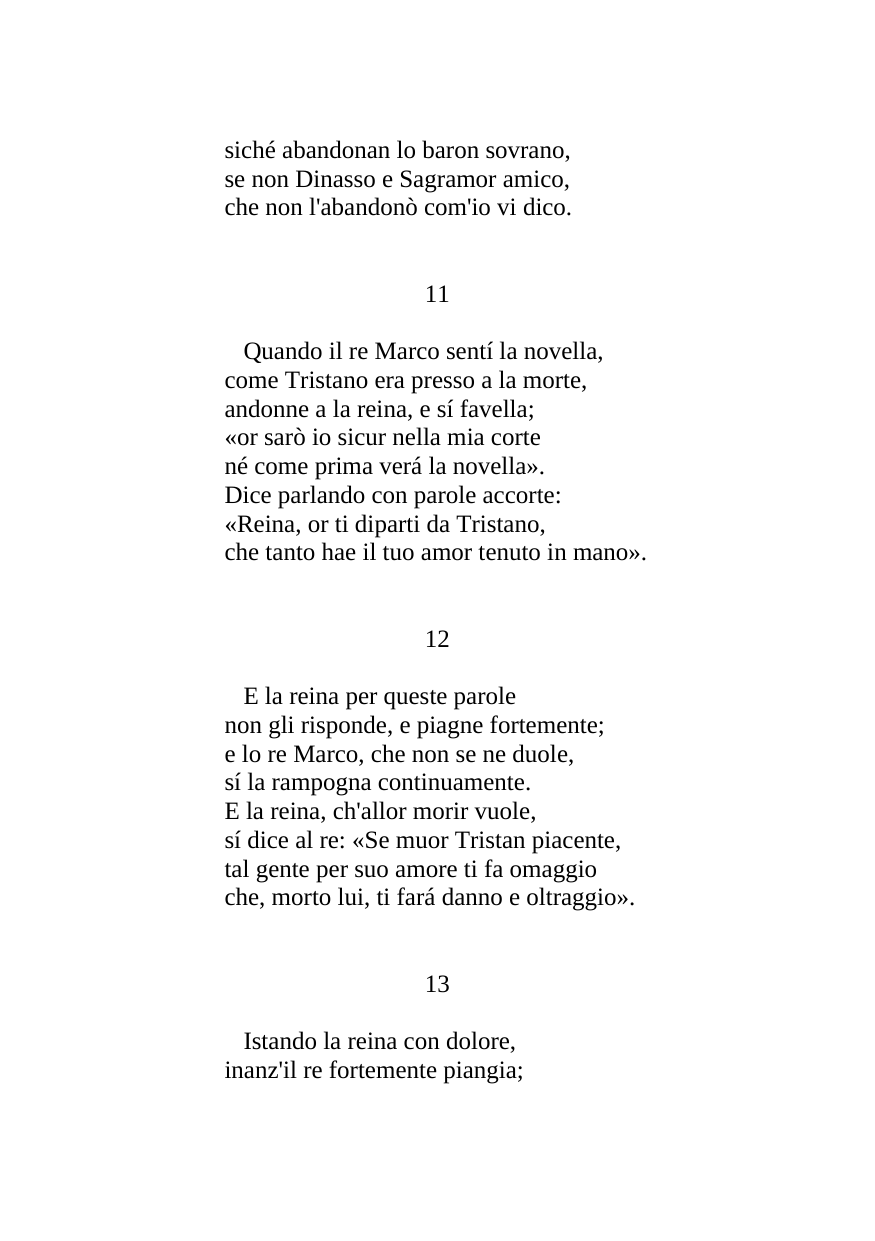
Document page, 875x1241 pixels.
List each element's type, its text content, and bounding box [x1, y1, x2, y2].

text sí la rampogna continuamente. [106, 767, 768, 796]
text Istando la reina con dolore, [125, 1026, 768, 1055]
text non gli risponde, e piagne fortemente; [106, 710, 768, 739]
text che non l'abandonò com'io vi dico. [106, 192, 768, 221]
text né come prima verá la novella». [106, 451, 768, 480]
text «Reina, or ti diparti da Tristano, [106, 509, 768, 537]
text se non Dinasso e Sagramor amico, [106, 164, 768, 192]
text come Tristano era presso a la morte, [106, 365, 768, 394]
text e lo re Marco, che non se ne duole, [106, 739, 768, 767]
text che tanto hae il tuo amor tenuto in mano». [106, 537, 768, 566]
text sí dice al re: «Se muor Tristan piacente, [106, 825, 768, 854]
text Quando il re Marco sentí la novella, [125, 336, 768, 365]
text tal gente per suo amore ti fa omaggio [106, 854, 768, 882]
text «or sarò io sicur nella mia corte [106, 422, 768, 451]
text Dice parlando con parole accorte: [106, 480, 768, 509]
text che, morto lui, ti fará danno e oltraggio». [106, 882, 768, 911]
text siché abandonan lo baron sovrano, [106, 135, 768, 164]
text inanz'il re fortemente piangia; [106, 1055, 768, 1084]
text 12 [106, 624, 768, 652]
text E la reina, ch'allor morir vuole, [106, 796, 768, 825]
text E la reina per queste parole [125, 681, 768, 710]
text andonne a la reina, e sí favella; [106, 394, 768, 422]
text 11 [106, 279, 768, 307]
text 13 [106, 969, 768, 997]
